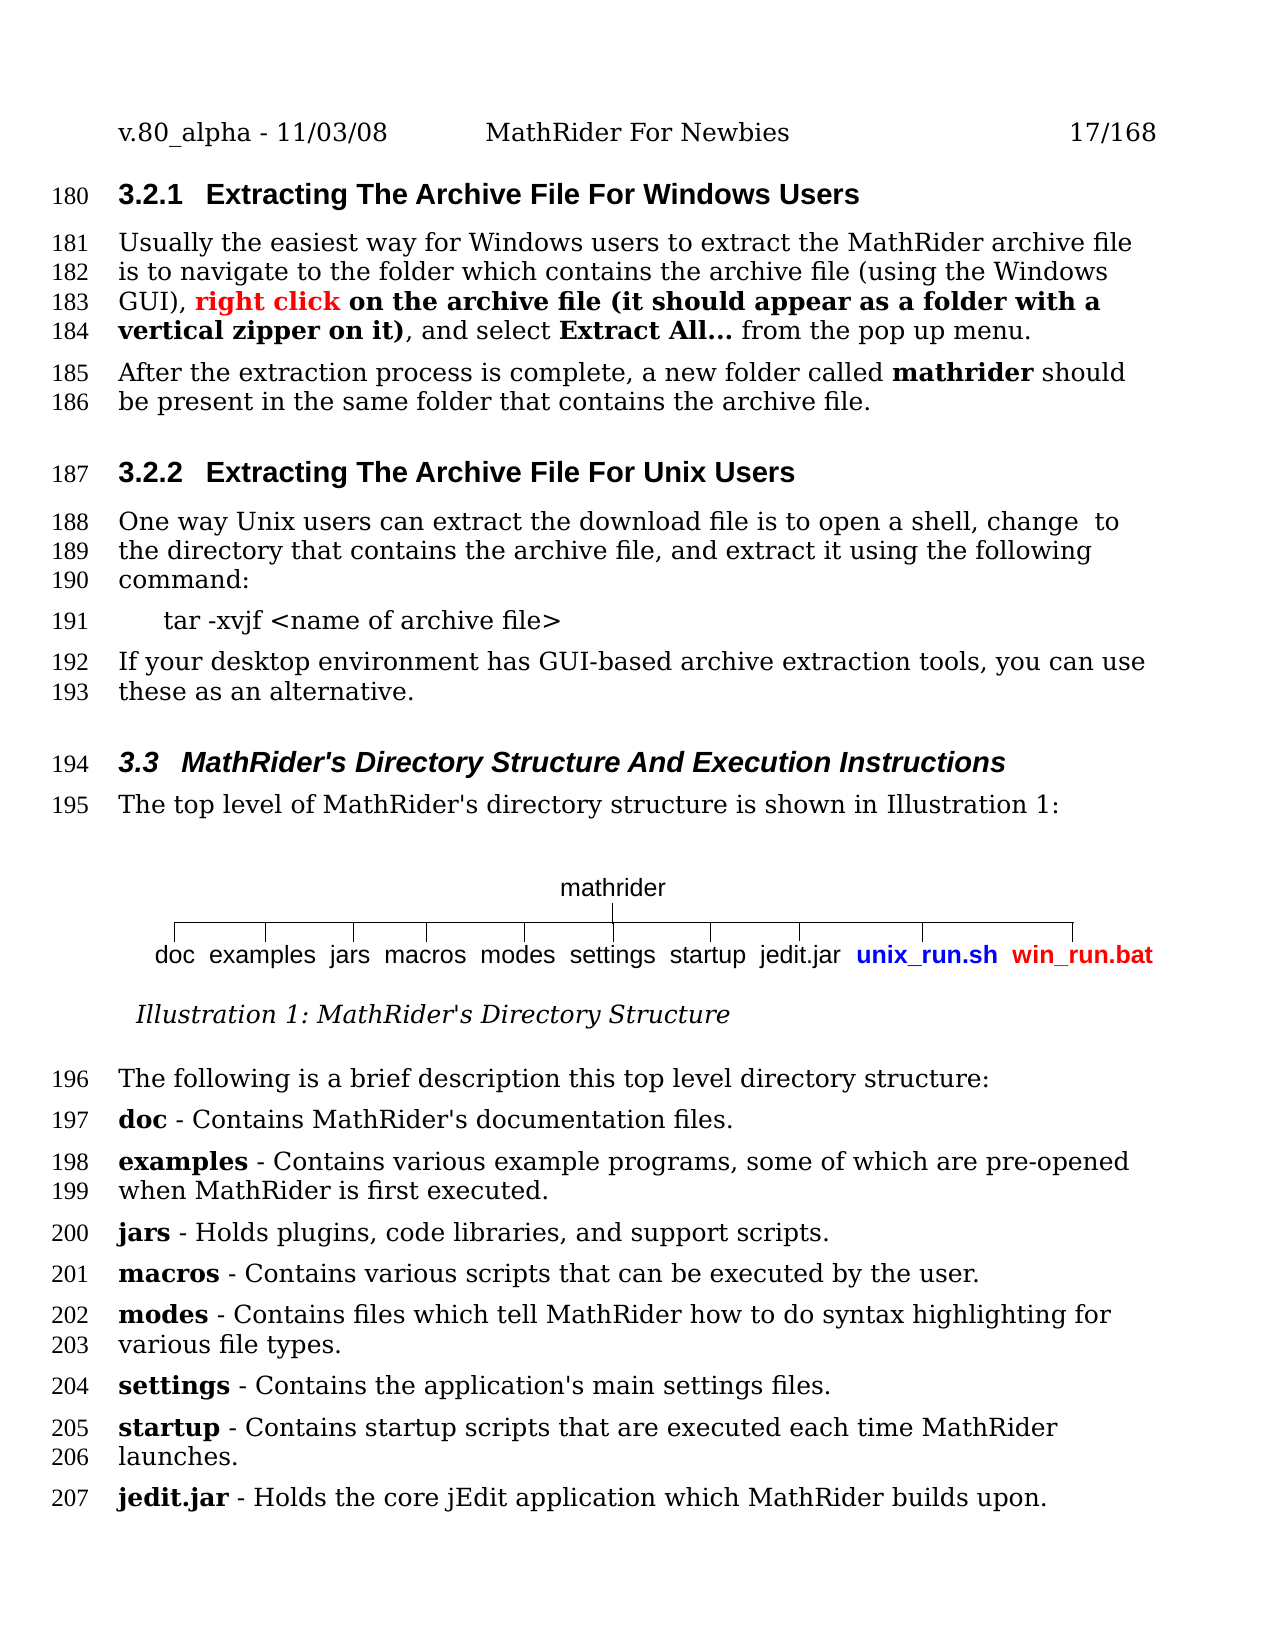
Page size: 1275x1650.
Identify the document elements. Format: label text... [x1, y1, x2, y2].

text Usually the easiest way for Windows users to extract the MathRider archive file is to navigate to the folder which contains the archive file (using the Windows GUI), right click on the archive file (it should appear as a folder with a vertical zipper on it), and select Extract All... from the pop up menu. [118, 228, 1157, 345]
text If your desktop environment has GUI-based archive extraction tools, you can use these as an alternative. [118, 647, 1157, 706]
text Illustration 1: MathRider's Directory Structure [136, 846, 1153, 1029]
text settings - Contains the application's main settings files. [118, 1371, 1157, 1400]
text startup - Contains startup scripts that are executed each time MathRider launches. [118, 1412, 1157, 1471]
text The top level of MathRider's directory structure is shown in Illustration 1: [118, 790, 1157, 819]
text jars - Holds plugins, code libraries, and support scripts. [118, 1217, 1157, 1247]
text jedit.jar - Holds the core jEdit application which MathRider builds upon. [118, 1483, 1157, 1512]
text tar -xvjf <name of archive file> [163, 606, 1157, 635]
text doc - Contains MathRider's documentation files. [118, 1105, 1157, 1135]
text macros - Contains various scripts that can be executed by the user. [118, 1259, 1157, 1288]
text modes - Contains files which tell MathRider how to do syntax highlighting for various file types. [118, 1300, 1157, 1359]
text One way Unix users can extract the download file is to open a shell, change to the directory that contains the archive file, and extract it using the following command: [118, 507, 1157, 594]
text examples - Contains various example programs, some of which are pre-opened when MathRider is first executed. [118, 1147, 1157, 1205]
text After the extraction process is complete, a new folder called mathrider should be present in the same folder that contains the archive file. [118, 357, 1157, 416]
subtitle Extracting The Archive File For Unix Users [118, 455, 1157, 489]
subtitle MathRider's Directory Structure And Execution Instructions [118, 745, 1157, 778]
subtitle Extracting The Archive File For Windows Users [118, 177, 1157, 210]
text The following is a brief description this top level directory structure: [118, 1064, 1157, 1093]
